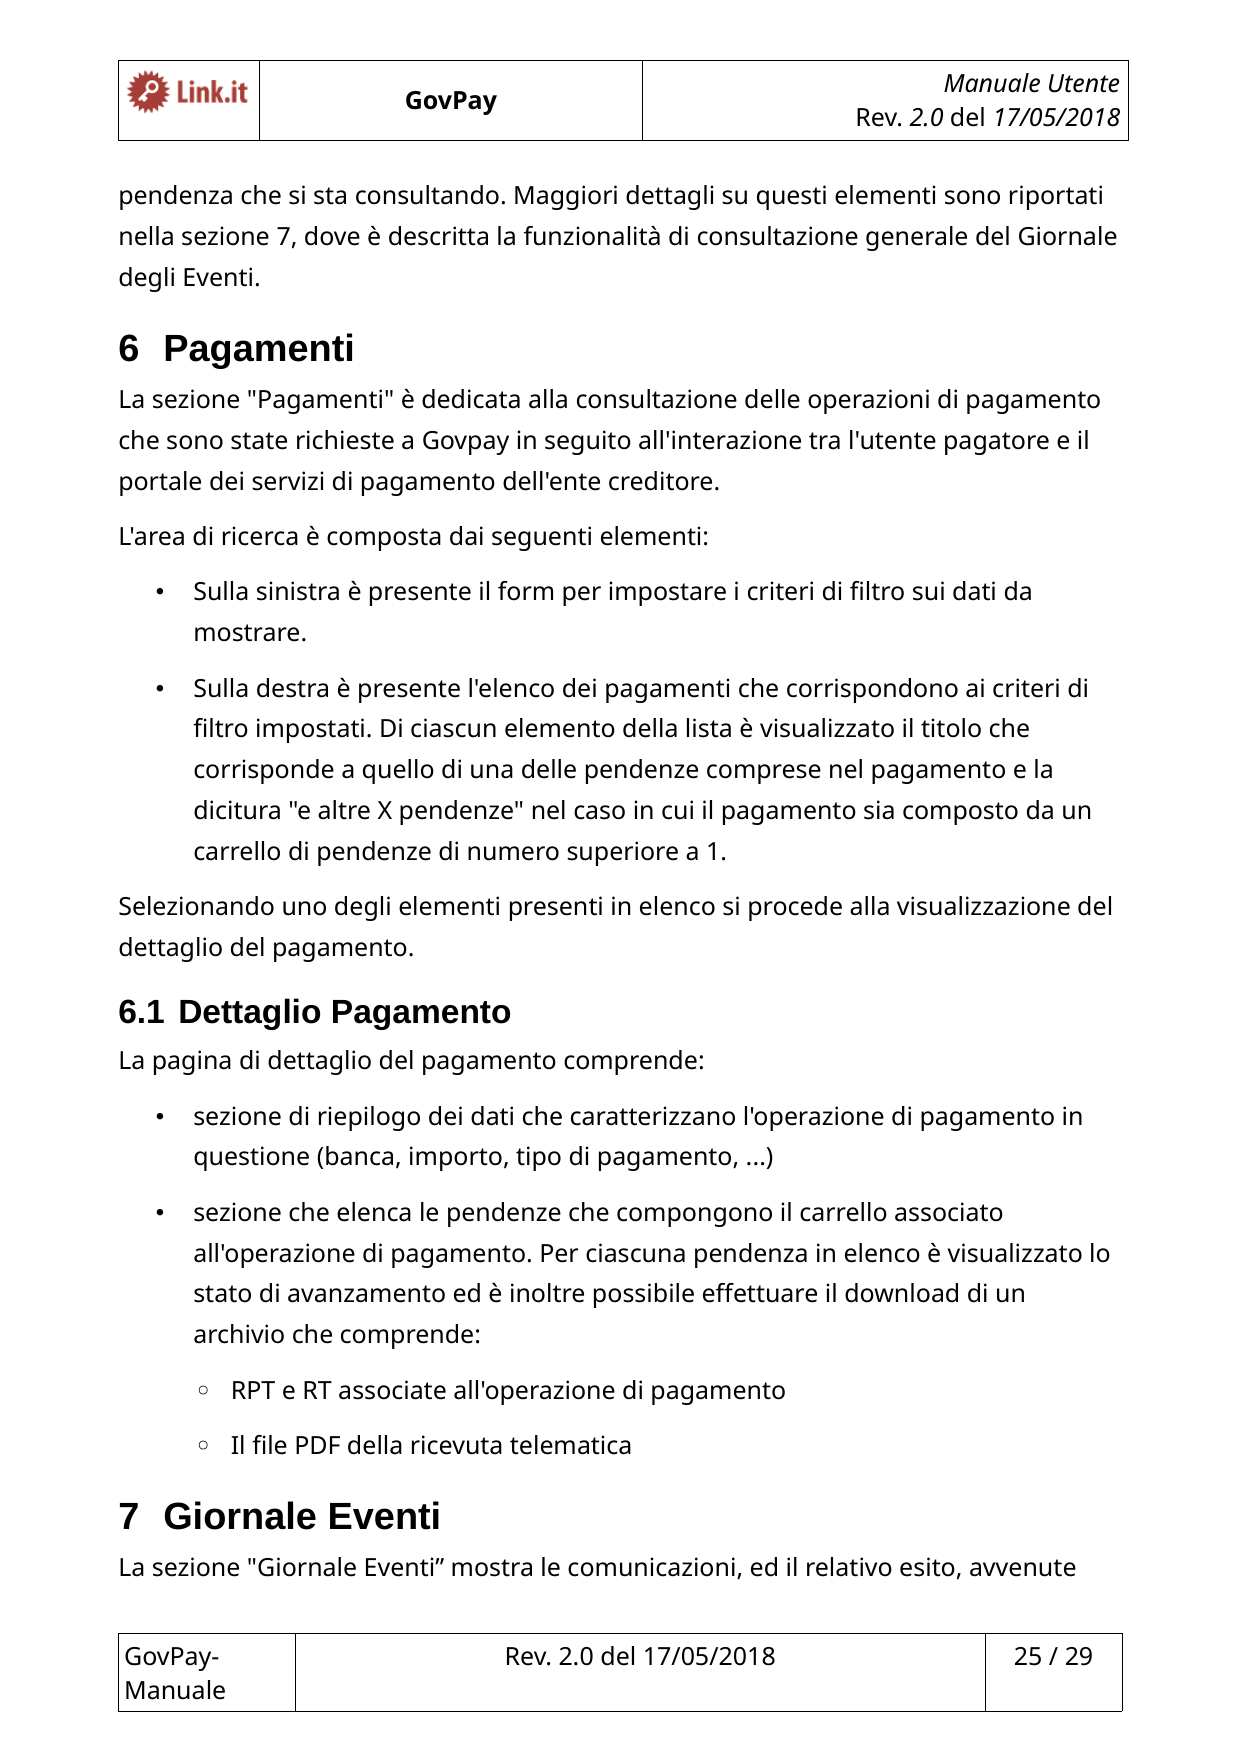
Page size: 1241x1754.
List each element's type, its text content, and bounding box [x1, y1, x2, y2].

list Sulla destra è presente l'elenco dei pagamenti che corrispondono ai criteri di filtro impostati. Di ciascun elemento della lista è visualizzato il titolo che corrisponde a quello di una delle pendenze comprese nel pagamento e la dicitura "e altre X pendenze" nel caso in cui il pagamento sia composto da un carrello di pendenze di numero superiore a 1. [156, 670, 1122, 868]
text La pagina di dettaglio del pagamento comprende: [118, 1043, 1122, 1077]
list sezione di riepilogo dei dati che caratterizzano l'operazione di pagamento in questione (banca, importo, tipo di pagamento, ...) [156, 1098, 1122, 1173]
subtitle Dettaglio Pagamento [118, 992, 1122, 1030]
list Sulla sinistra è presente il form per impostare i criteri di filtro sui dati da mostrare. [156, 574, 1122, 649]
text La sezione "Giornale Eventi” mostra le comunicazioni, ed il relativo esito, avvenute [118, 1550, 1122, 1584]
picture [123, 65, 254, 119]
text Selezionando uno degli elementi presenti in elenco si procede alla visualizzazione del dettaglio del pagamento. [118, 889, 1122, 964]
list sezione che elenca le pendenze che compongono il carrello associato all'operazione di pagamento. Per ciascuna pendenza in elenco è visualizzato lo stato di avanzamento ed è inoltre possibile effettuare il download di un archivio che comprende: [156, 1194, 1122, 1351]
subtitle Pagamenti [118, 325, 1122, 369]
list RPT e RT associate all'operazione di pagamento [193, 1372, 1122, 1406]
text La sezione "Pagamenti" è dedicata alla consultazione delle operazioni di pagamento che sono state richieste a Govpay in seguito all'interazione tra l'utente pagatore e il portale dei servizi di pagamento dell'ente creditore. [118, 382, 1122, 497]
list Il file PDF della ricevuta telematica [193, 1428, 1122, 1462]
text L'area di ricerca è composta dai seguenti elementi: [118, 519, 1122, 553]
subtitle Giornale Eventi [118, 1493, 1122, 1537]
text pendenza che si sta consultando. Maggiori dettagli su questi elementi sono riportati nella sezione 7, dove è descritta la funzionalità di consultazione generale del Giornale degli Eventi. [118, 178, 1122, 294]
